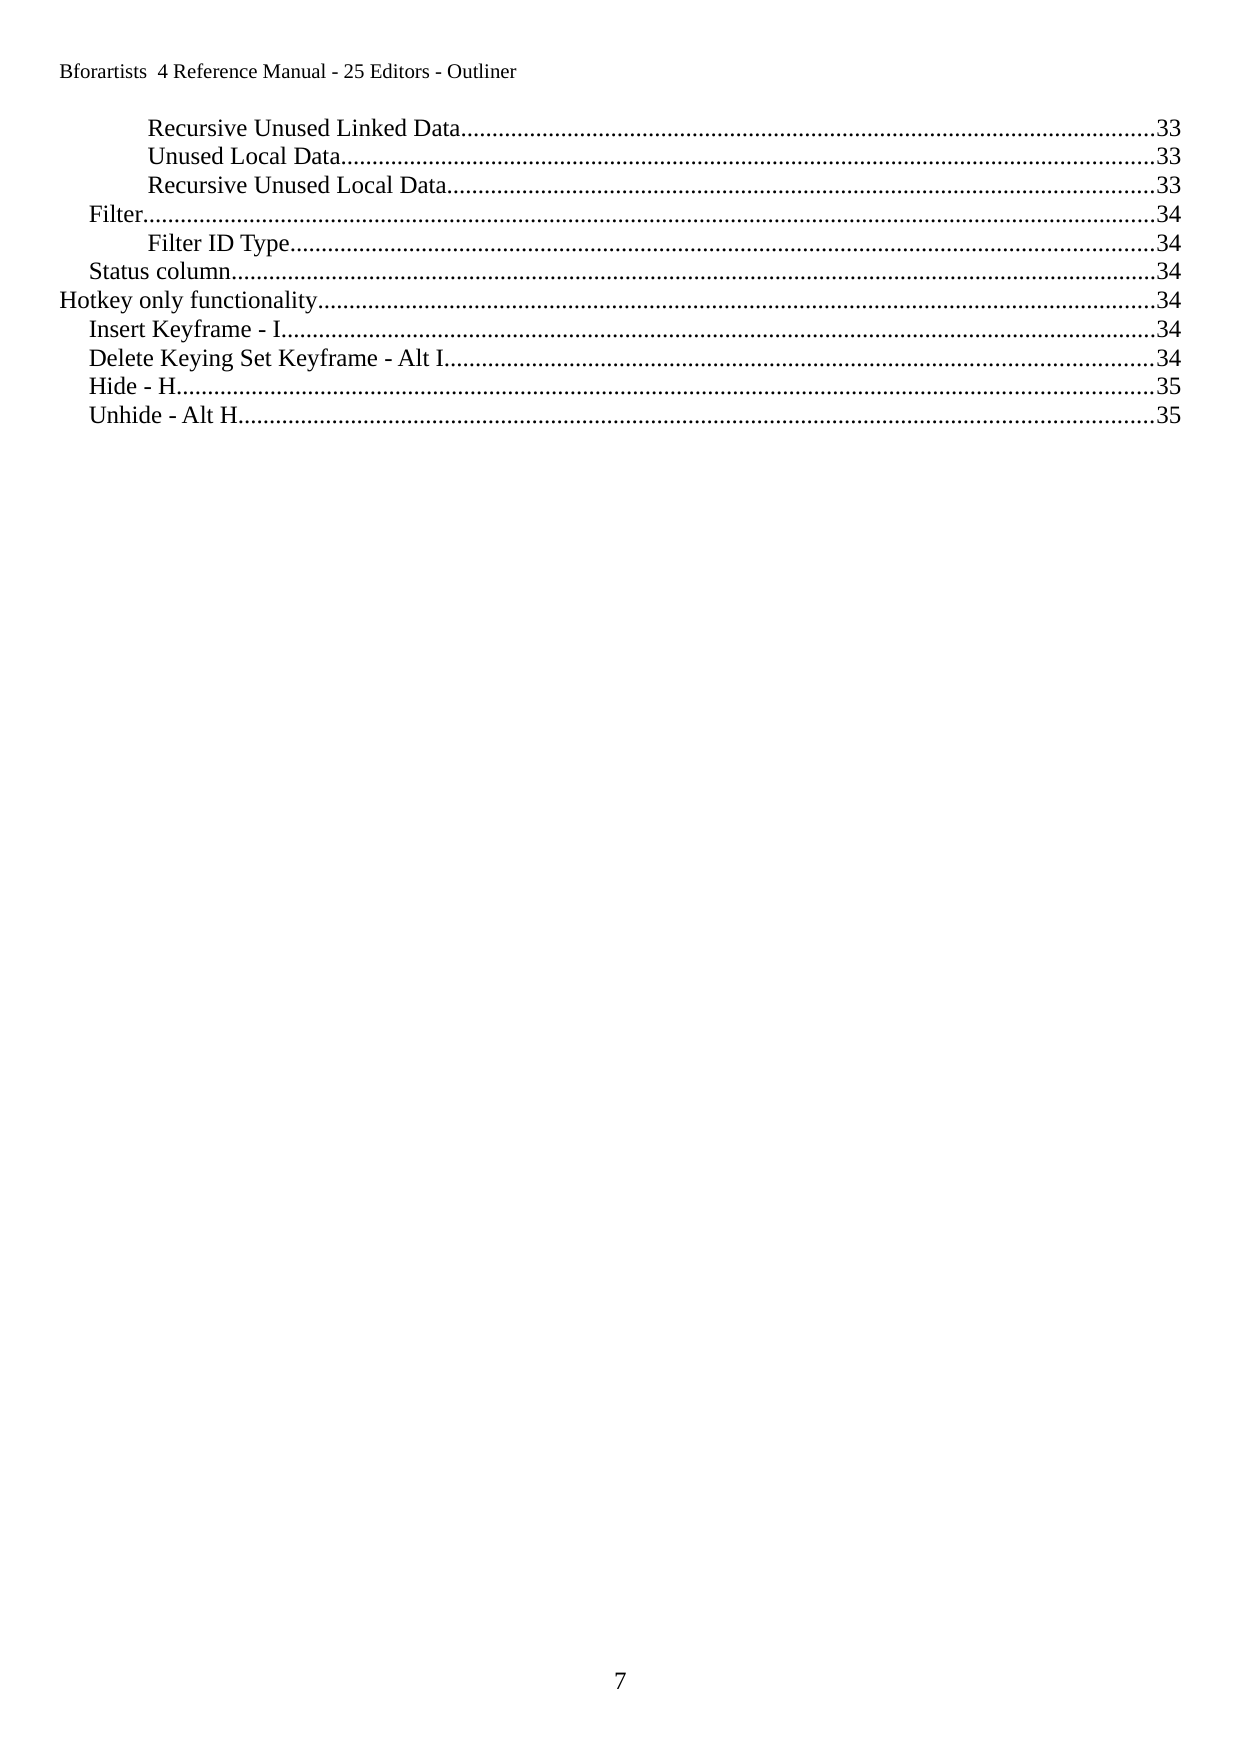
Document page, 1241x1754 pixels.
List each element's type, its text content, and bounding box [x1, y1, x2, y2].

text Insert Keyframe - I 34 [88, 314, 1181, 343]
text Recursive Unused Linked Data 33 [147, 113, 1181, 141]
text Unhide - Alt H 35 [88, 400, 1181, 429]
text Status column 34 [88, 256, 1181, 285]
text Delete Keying Set Keyframe - Alt I 34 [88, 343, 1181, 371]
text Hide - H 35 [88, 371, 1181, 400]
text Unused Local Data 33 [147, 141, 1181, 170]
text Filter 34 [88, 199, 1181, 228]
text Recursive Unused Local Data 33 [147, 170, 1181, 199]
text Filter ID Type 34 [147, 228, 1181, 256]
text Hotkey only functionality 34 [59, 285, 1181, 314]
